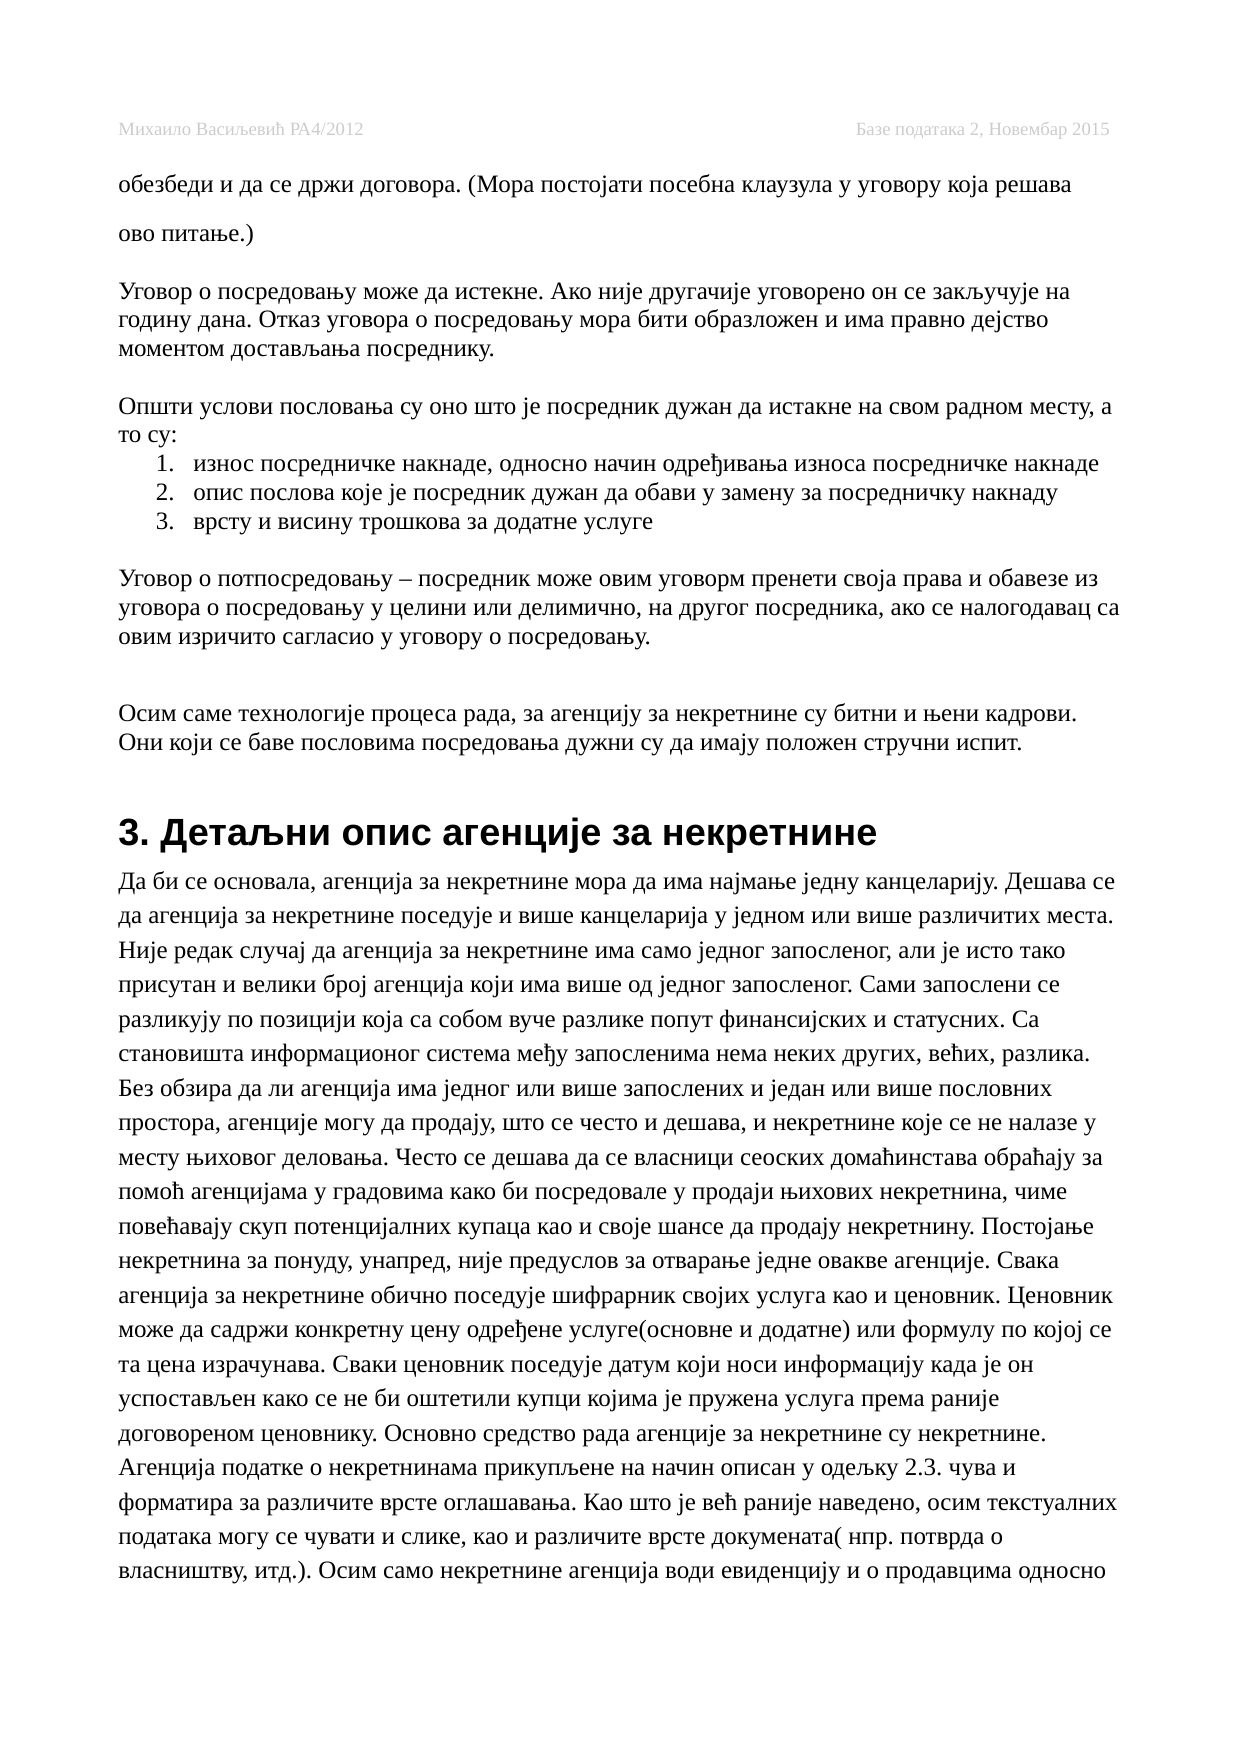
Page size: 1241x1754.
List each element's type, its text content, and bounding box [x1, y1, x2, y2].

text годину дана. Отказ уговора о посредовању мора бити образложен и има правно дејство [118, 304, 1122, 333]
text моментом достављања посреднику. [118, 333, 1122, 362]
list опис послова које је посредник дужан да обави у замену за посредничку накнаду [156, 477, 1122, 506]
text Уговор о потпосредовању – посредник може овим уговорм пренети своја права и обавезе из [118, 563, 1122, 592]
text овим изричито сагласио у уговору о посредовању. [118, 621, 1122, 649]
list врсту и висину трошкова за додатне услуге [156, 506, 1122, 534]
text то су: [118, 419, 1122, 448]
subtitle 3. Детаљни опис агенције за некретнине [118, 810, 1122, 853]
text уговора о посредовању у целини или делимично, на другог посредника, ако се налогодавац са [118, 592, 1122, 621]
text Осим саме технологије процеса рада, за агенцију за некретнине су битни и њени кадрови. [118, 698, 1122, 727]
text Општи услови пословања су оно што је посредник дужан да истакне на свом радном месту, а [118, 391, 1122, 419]
text Да би се основала, агенција за некретнине мора да има најмање једну канцеларију. Дешава се да агенција за некретнине поседује и више канцеларија у једном или више различитих места. Није редак случај да агенција за некретнине има само једног запосленог, али је исто тако присутан и велики број агенција који има више од једног запосленог. Сами запослени се разликују по позицији која са собом вуче разлике попут финансијских и статусних. Са становишта информационог система међу запосленима нема неких других, већих, разлика. Без обзира да ли агенција има једног или више запослених и један или више пословних простора, агенције могу да продају, што се често и дешава, и некретнине које се не налазе у месту њиховог деловања. Често се дешава да се власници сеоских домаћинстава обраћају за помоћ агенцијама у градовима како би посредовале у продаји њихових некретнина, чиме повећавају скуп потенцијалних купаца као и своје шансе да продају некретнину. Постојање некретнина за понуду, унапред, није предуслов за отварање једне овакве агенције. Свака агенција за некретнине обично поседује шифрарник својих услуга као и ценовник. Ценовник може да садржи конкретну цену одређене услуге(основне и додатне) или формулу по којој се та цена израчунава. Сваки ценовник поседује датум који носи информацију када је он успостављен како се не би оштетили купци којима је пружена услуга према раније договореном ценовнику. Основно средство рада агенције за некретнине су некретнине. Агенција податке о некретнинама прикупљене на начин описан у одељку 2.3. чува и форматира за различите врсте оглашавања. Као што је већ раније наведено, осим текстуалних података могу се чувати и слике, као и различите врсте докумената( нпр. потврда о власништву, итд.). Осим само некретнине агенција води евиденцију и о продавцима односно [118, 866, 1122, 1584]
text Они који се баве пословима посредовања дужни су да имају положен стручни испит. [118, 727, 1122, 756]
text обезбеди и да се држи договора. (Мора постојати посебна клаузула у уговору која решава [118, 169, 1122, 198]
text ово питање.) [118, 218, 1122, 247]
list износ посредничке накнаде, односно начин одређивања износа посредничке накнаде [156, 448, 1122, 477]
text Уговор о посредовању може да истекне. Ако није другачије уговорено он се закључује на [118, 276, 1122, 304]
